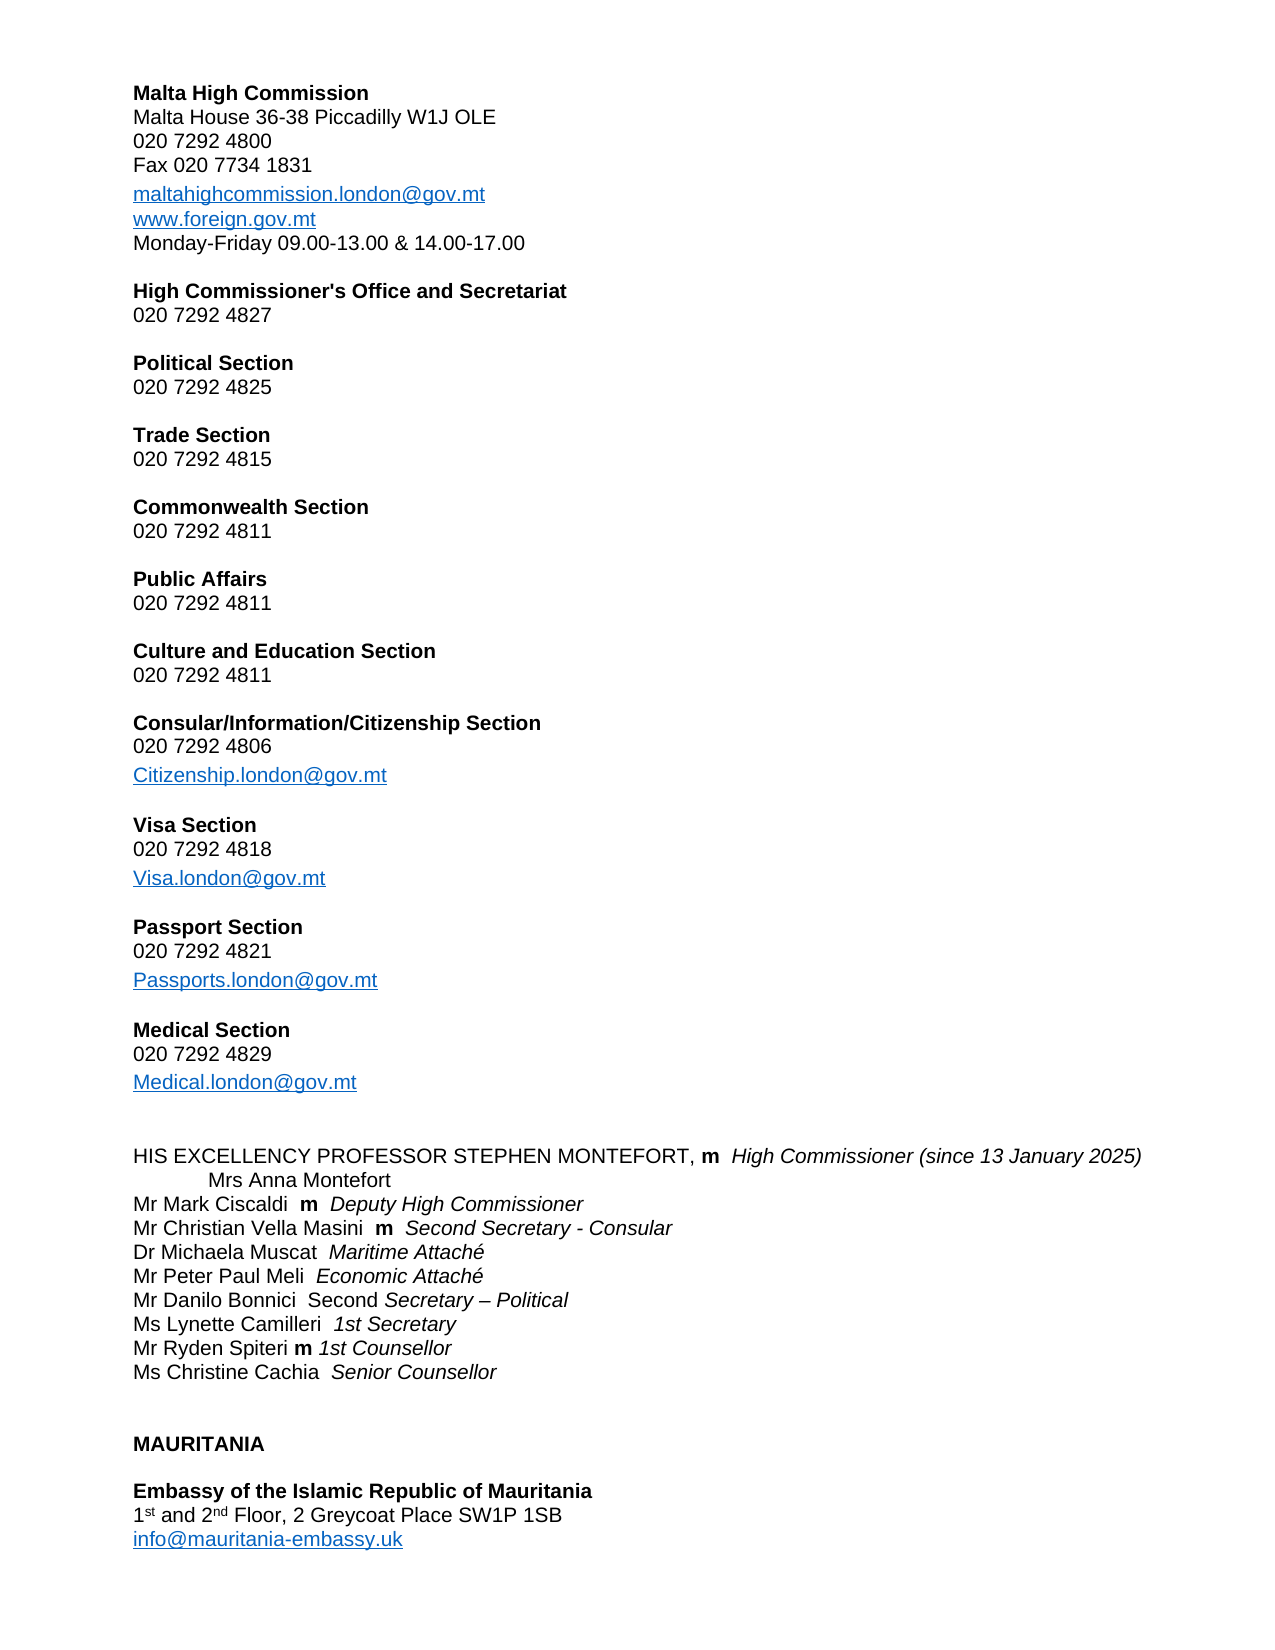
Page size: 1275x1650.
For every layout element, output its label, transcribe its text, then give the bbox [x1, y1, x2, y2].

text Culture and Education Section [133, 638, 1181, 662]
text maltahighcommission.london@gov.mt [133, 177, 1181, 207]
text 020 7292 4815 [133, 447, 1181, 471]
text Medical.london@gov.mt [133, 1066, 1181, 1096]
text info@mauritania-embassy.uk [133, 1527, 1181, 1551]
text Mr Ryden Spiteri m 1st Counsellor [133, 1336, 1181, 1359]
text Dr Michaela Muscat Maritime Attaché [133, 1240, 1181, 1264]
text Malta House 36-38 Piccadilly W1J OLE [133, 105, 1181, 129]
text Mr Christian Vella Masini m Second Secretary - Consular [133, 1216, 1181, 1240]
text 020 7292 4827 [133, 303, 1181, 327]
text Mr Mark Ciscaldi m Deputy High Commissioner [133, 1192, 1181, 1216]
text 020 7292 4806 [133, 734, 1181, 758]
text Fax 020 7734 1831 [133, 153, 1181, 177]
text Consular/Information/Citizenship Section [133, 710, 1181, 734]
text Mrs Anna Montefort [133, 1168, 1181, 1192]
text Passports.london@gov.mt [133, 963, 1181, 994]
text Passport Section [133, 915, 1181, 939]
text Embassy of the Islamic Republic of Mauritania [133, 1479, 1181, 1503]
text Citizenship.london@gov.mt [133, 758, 1181, 789]
text 020 7292 4811 [133, 662, 1181, 686]
text High Commissioner's Office and Secretariat [133, 279, 1181, 303]
text Trade Section [133, 423, 1181, 447]
text Public Affairs [133, 567, 1181, 591]
text www.foreign.gov.mt [133, 207, 1181, 231]
text 020 7292 4818 [133, 837, 1181, 861]
text HIS EXCELLENCY PROFESSOR STEPHEN MONTEFORT, m High Commissioner (since 13 January 2025) [133, 1144, 1181, 1168]
text Mr Peter Paul Meli Economic Attaché [133, 1264, 1181, 1288]
text 020 7292 4800 [133, 129, 1181, 153]
text MAURITANIA [133, 1431, 1181, 1455]
text Visa.london@gov.mt [133, 861, 1181, 891]
text Monday-Friday 09.00-13.00 & 14.00-17.00 [133, 231, 1181, 255]
text 020 7292 4811 [133, 519, 1181, 543]
text 020 7292 4829 [133, 1042, 1181, 1066]
text Mr Danilo Bonnici Second Secretary – Political [133, 1288, 1181, 1312]
text Ms Christine Cachia Senior Counsellor [133, 1359, 1181, 1383]
text Commonwealth Section [133, 495, 1181, 519]
text Medical Section [133, 1018, 1181, 1042]
text 1st and 2nd Floor, 2 Greycoat Place SW1P 1SB [133, 1503, 1181, 1527]
text Malta High Commission [133, 81, 1181, 105]
text Visa Section [133, 813, 1181, 837]
text Ms Lynette Camilleri 1st Secretary [133, 1312, 1181, 1336]
text 020 7292 4821 [133, 939, 1181, 963]
text 020 7292 4825 [133, 375, 1181, 399]
text 020 7292 4811 [133, 591, 1181, 614]
text Political Section [133, 351, 1181, 375]
